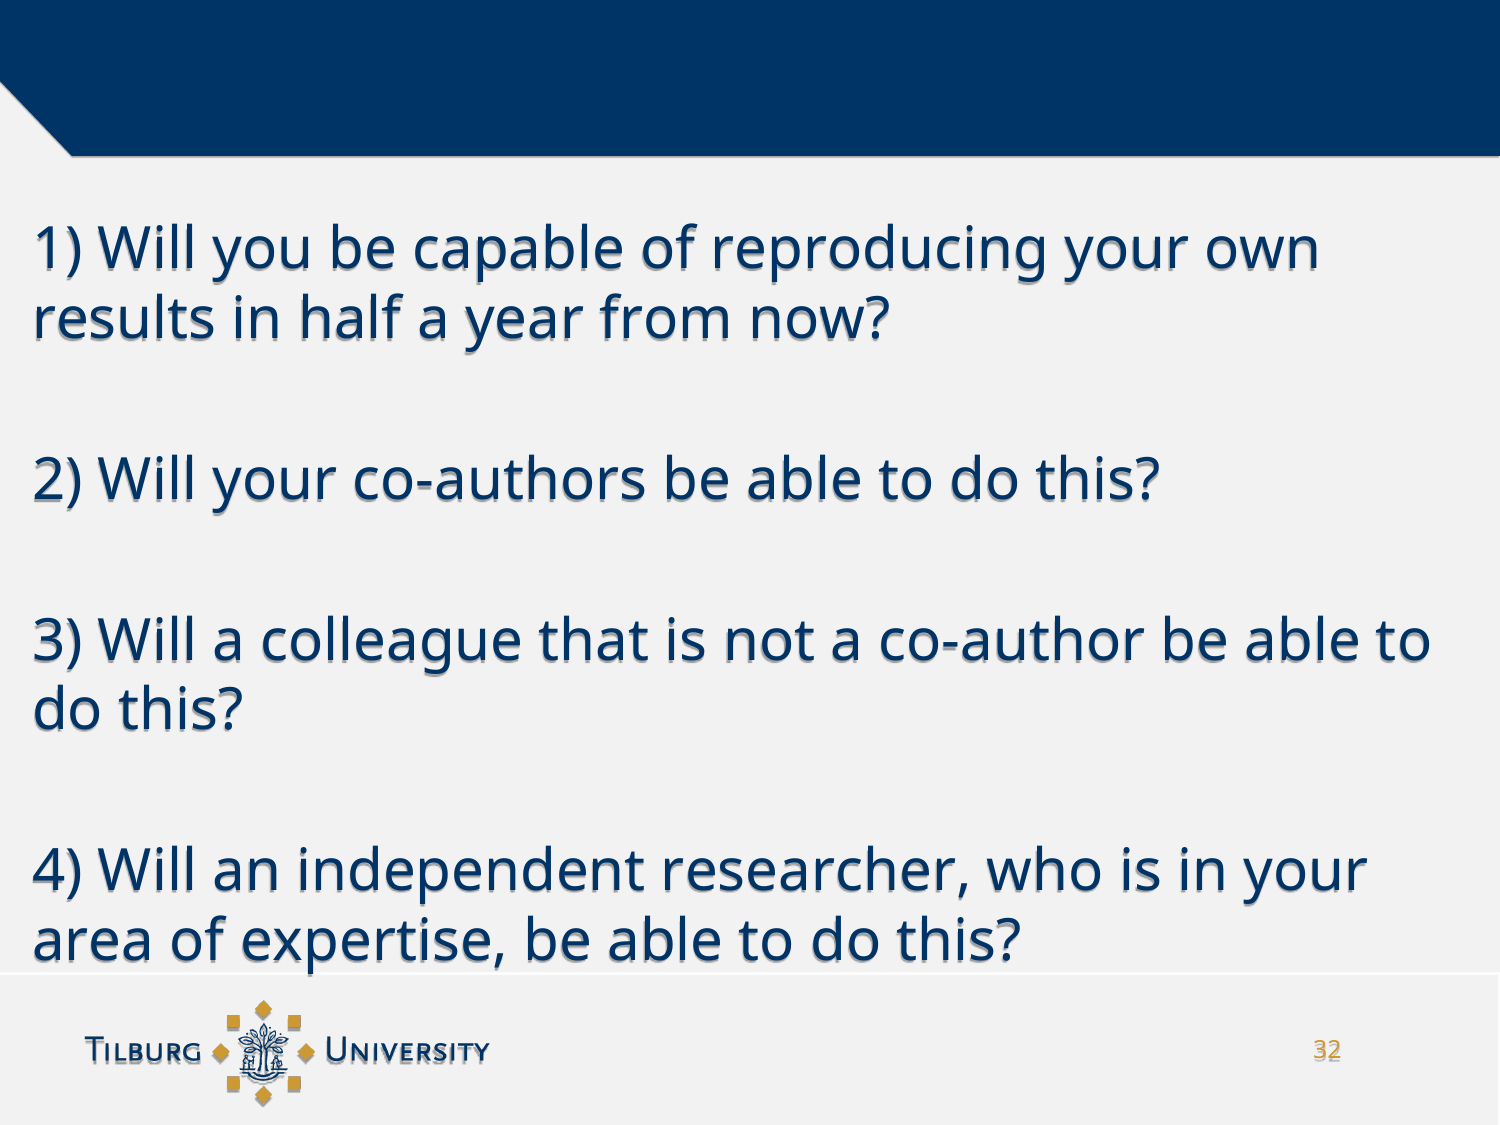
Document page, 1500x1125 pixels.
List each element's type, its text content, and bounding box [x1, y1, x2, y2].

text_box 1) Will you be capable of reproducing your own results in half a year from now? 2) Will your co-authors be able to do this? 3) Will a colleague that is not a co-author be able to do this? 4) Will an independent researcher, who is in your area of expertise, be able to do this? [14, 202, 1450, 971]
text_box [1298, 1026, 1426, 1087]
